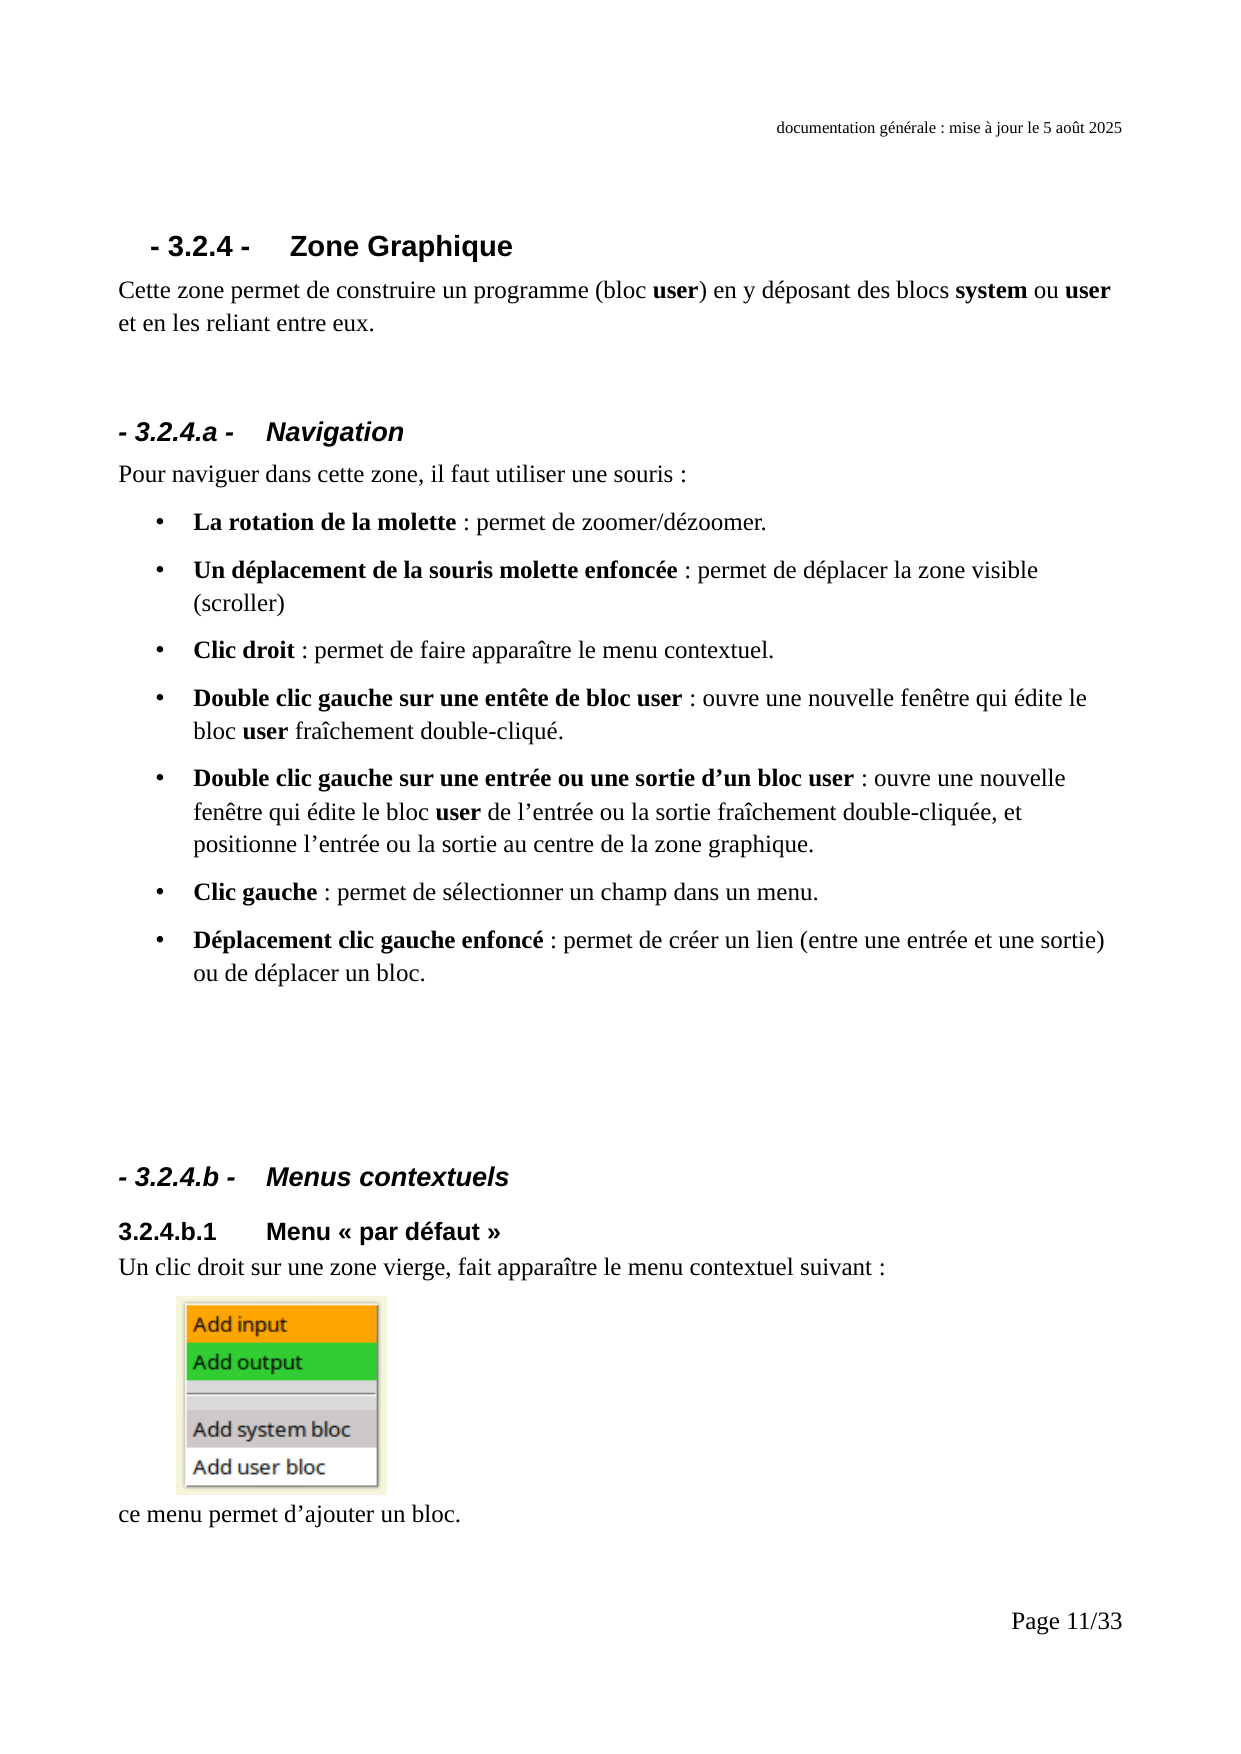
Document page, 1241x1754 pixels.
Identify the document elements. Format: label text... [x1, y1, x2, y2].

list La rotation de la molette : permet de zoomer/dézoomer. [156, 507, 1122, 536]
list Un déplacement de la souris molette enfoncée : permet de déplacer la zone visible (scroller) [156, 555, 1122, 616]
list Double clic gauche sur une entrée ou une sortie d’un bloc user : ouvre une nouvelle fenêtre qui édite le bloc user de l’entrée ou la sortie fraîchement double-cliquée, et positionne l’entrée ou la sortie au centre de la zone graphique. [156, 763, 1122, 858]
subtitle Navigation [118, 416, 1122, 447]
text ce menu permet d’ajouter un bloc. [118, 1281, 1122, 1528]
list Déplacement clic gauche enfoncé : permet de créer un lien (entre une entrée et une sortie) ou de déplacer un bloc. [156, 925, 1122, 987]
list Clic gauche : permet de sélectionner un champ dans un menu. [156, 877, 1122, 906]
text Un clic droit sur une zone vierge, fait apparaître le menu contextuel suivant : [118, 1252, 1122, 1281]
list Double clic gauche sur une entête de bloc user : ouvre une nouvelle fenêtre qui édite le bloc user fraîchement double-cliqué. [156, 683, 1122, 745]
subtitle Menus contextuels [118, 1161, 1122, 1192]
text Cette zone permet de construire un programme (bloc user) en y déposant des blocs system ou user et en les reliant entre eux. [118, 275, 1122, 337]
subtitle Zone Graphique [142, 229, 1122, 262]
list Clic droit : permet de faire apparaître le menu contextuel. [156, 635, 1122, 664]
text Pour naviguer dans cette zone, il faut utiliser une souris : [118, 459, 1122, 488]
subtitle Menu « par défaut » [118, 1217, 1122, 1246]
picture [176, 1296, 388, 1495]
